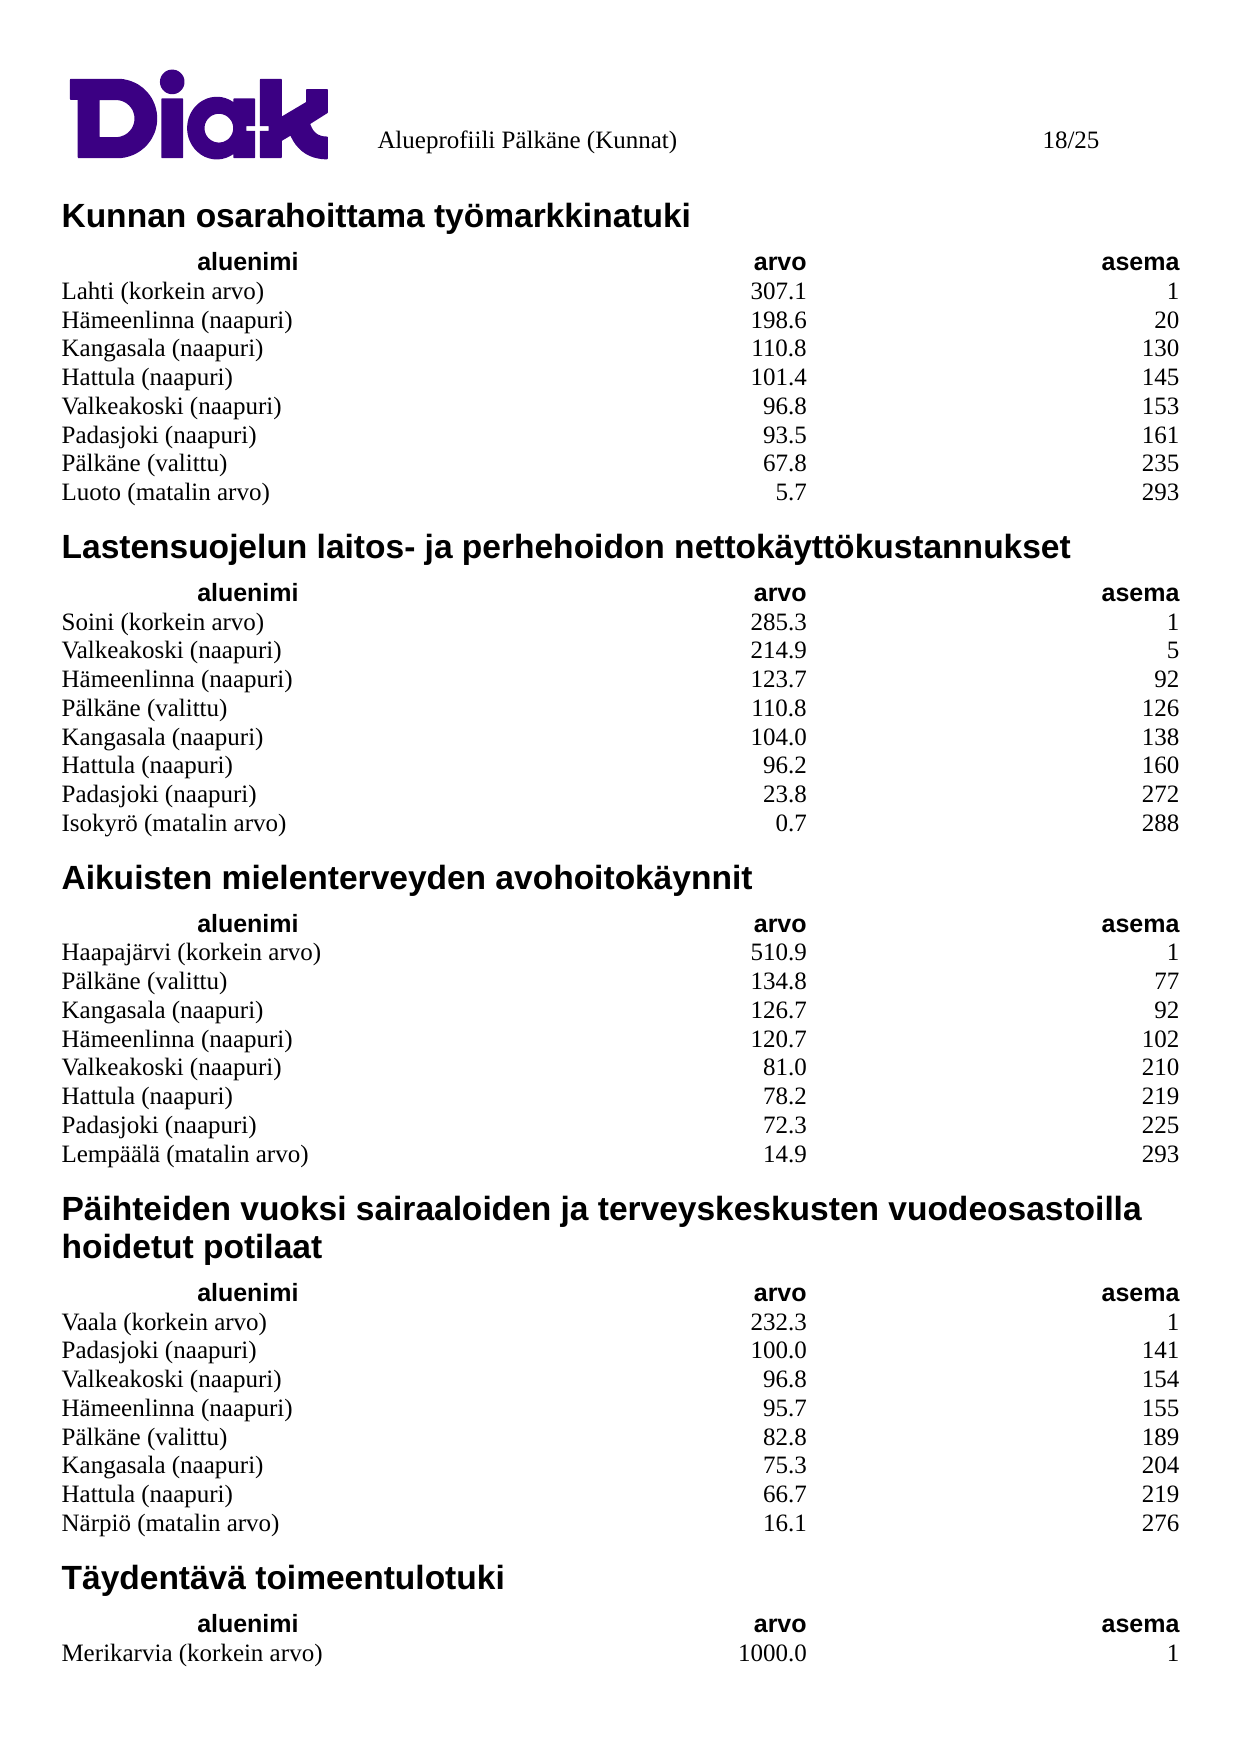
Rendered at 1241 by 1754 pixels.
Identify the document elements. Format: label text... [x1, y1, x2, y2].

subtitle Täydentävä toimeentulotuki [61, 1558, 1179, 1596]
table_cell 92 [806, 664, 1179, 693]
table_header aluenimi [61, 909, 434, 937]
table_cell 14.9 [434, 1139, 806, 1167]
table_cell 288 [806, 808, 1179, 837]
table_cell Merikarvia (korkein arvo) [61, 1638, 434, 1666]
table_cell Pälkäne (valittu) [61, 693, 434, 722]
table_cell Hämeenlinna (naapuri) [61, 664, 434, 693]
table_cell Valkeakoski (naapuri) [61, 1053, 434, 1081]
table_header aluenimi [61, 1278, 434, 1307]
table_cell 104.0 [434, 722, 806, 751]
table_cell 120.7 [434, 1024, 806, 1052]
table_cell 293 [806, 477, 1179, 506]
table_cell 235 [806, 449, 1179, 477]
table_cell 81.0 [434, 1053, 806, 1081]
table_cell 67.8 [434, 449, 806, 477]
table_header asema [806, 578, 1179, 607]
table_cell 510.9 [434, 938, 806, 966]
table_cell Kangasala (naapuri) [61, 1451, 434, 1479]
table_cell 138 [806, 722, 1179, 751]
table_cell 1 [806, 276, 1179, 305]
table_cell 110.8 [434, 334, 806, 362]
table_cell Vaala (korkein arvo) [61, 1307, 434, 1336]
table_cell 5.7 [434, 477, 806, 506]
table_cell 72.3 [434, 1110, 806, 1139]
table_cell 214.9 [434, 636, 806, 664]
table_cell 198.6 [434, 305, 806, 333]
table_cell Hämeenlinna (naapuri) [61, 1024, 434, 1052]
table_cell 77 [806, 966, 1179, 995]
table_cell 0.7 [434, 808, 806, 837]
table_cell 225 [806, 1110, 1179, 1139]
table_header asema [806, 247, 1179, 276]
table_cell Hattula (naapuri) [61, 1479, 434, 1508]
table_cell 126 [806, 693, 1179, 722]
subtitle Lastensuojelun laitos- ja perhehoidon nettokäyttökustannukset [61, 527, 1179, 566]
table_cell 161 [806, 420, 1179, 448]
table_cell Valkeakoski (naapuri) [61, 1364, 434, 1393]
table_cell Isokyrö (matalin arvo) [61, 808, 434, 837]
table_header arvo [434, 578, 806, 607]
table_cell Luoto (matalin arvo) [61, 477, 434, 506]
table_cell 219 [806, 1081, 1179, 1110]
table_cell Valkeakoski (naapuri) [61, 636, 434, 664]
table_header aluenimi [61, 247, 434, 276]
table_cell 160 [806, 751, 1179, 779]
table_header asema [806, 1278, 1179, 1307]
table_cell Padasjoki (naapuri) [61, 1110, 434, 1139]
table_cell 1 [806, 1307, 1179, 1336]
table_header asema [806, 1609, 1179, 1638]
table_header arvo [434, 1609, 806, 1638]
table_cell 1000.0 [434, 1638, 806, 1666]
table_cell 20 [806, 305, 1179, 333]
table_cell Närpiö (matalin arvo) [61, 1508, 434, 1537]
table_cell 101.4 [434, 362, 806, 391]
table_cell Pälkäne (valittu) [61, 966, 434, 995]
table_cell 1 [806, 938, 1179, 966]
table_cell 1 [806, 1638, 1179, 1666]
table_cell Hattula (naapuri) [61, 751, 434, 779]
table_cell Hämeenlinna (naapuri) [61, 1393, 434, 1422]
table_cell 110.8 [434, 693, 806, 722]
table_cell 93.5 [434, 420, 806, 448]
table_cell Padasjoki (naapuri) [61, 779, 434, 808]
table_cell Kangasala (naapuri) [61, 722, 434, 751]
table_cell 153 [806, 391, 1179, 420]
table_cell 75.3 [434, 1451, 806, 1479]
table_cell 102 [806, 1024, 1179, 1052]
table_cell 126.7 [434, 995, 806, 1024]
subtitle Aikuisten mielenterveyden avohoitokäynnit [61, 858, 1179, 896]
table_cell Lahti (korkein arvo) [61, 276, 434, 305]
table_cell 92 [806, 995, 1179, 1024]
table_header aluenimi [61, 578, 434, 607]
table_cell 96.8 [434, 1364, 806, 1393]
table_cell 66.7 [434, 1479, 806, 1508]
table_cell 141 [806, 1336, 1179, 1364]
table_cell Valkeakoski (naapuri) [61, 391, 434, 420]
table_cell Soini (korkein arvo) [61, 607, 434, 636]
table_header arvo [434, 1278, 806, 1307]
table_cell 123.7 [434, 664, 806, 693]
table_cell 82.8 [434, 1422, 806, 1451]
table_cell Kangasala (naapuri) [61, 334, 434, 362]
subtitle Päihteiden vuoksi sairaaloiden ja terveyskeskusten vuodeosastoilla hoidetut potilaat [61, 1188, 1179, 1266]
table_cell 78.2 [434, 1081, 806, 1110]
table_cell 189 [806, 1422, 1179, 1451]
table_cell 130 [806, 334, 1179, 362]
table_cell 134.8 [434, 966, 806, 995]
table_cell Lempäälä (matalin arvo) [61, 1139, 434, 1167]
table_header asema [806, 909, 1179, 937]
table_cell 276 [806, 1508, 1179, 1537]
table_cell Pälkäne (valittu) [61, 449, 434, 477]
table_cell Kangasala (naapuri) [61, 995, 434, 1024]
table_cell Hattula (naapuri) [61, 362, 434, 391]
table_cell 100.0 [434, 1336, 806, 1364]
table_cell Hämeenlinna (naapuri) [61, 305, 434, 333]
table_cell Hattula (naapuri) [61, 1081, 434, 1110]
table_cell Pälkäne (valittu) [61, 1422, 434, 1451]
table_cell 16.1 [434, 1508, 806, 1537]
table_cell 96.2 [434, 751, 806, 779]
table_cell 307.1 [434, 276, 806, 305]
table_cell 23.8 [434, 779, 806, 808]
table_header arvo [434, 247, 806, 276]
table_cell 219 [806, 1479, 1179, 1508]
table_cell 285.3 [434, 607, 806, 636]
table_cell 272 [806, 779, 1179, 808]
table_cell 5 [806, 636, 1179, 664]
table_cell 155 [806, 1393, 1179, 1422]
table_cell Padasjoki (naapuri) [61, 420, 434, 448]
table_cell 145 [806, 362, 1179, 391]
table_cell 1 [806, 607, 1179, 636]
table_cell Padasjoki (naapuri) [61, 1336, 434, 1364]
subtitle Kunnan osarahoittama työmarkkinatuki [61, 196, 1179, 235]
table_cell Haapajärvi (korkein arvo) [61, 938, 434, 966]
table_cell 232.3 [434, 1307, 806, 1336]
table_header arvo [434, 909, 806, 937]
table_cell 96.8 [434, 391, 806, 420]
table_cell 154 [806, 1364, 1179, 1393]
table_cell 293 [806, 1139, 1179, 1167]
table_cell 204 [806, 1451, 1179, 1479]
table_cell 210 [806, 1053, 1179, 1081]
table_cell 95.7 [434, 1393, 806, 1422]
table_header aluenimi [61, 1609, 434, 1638]
